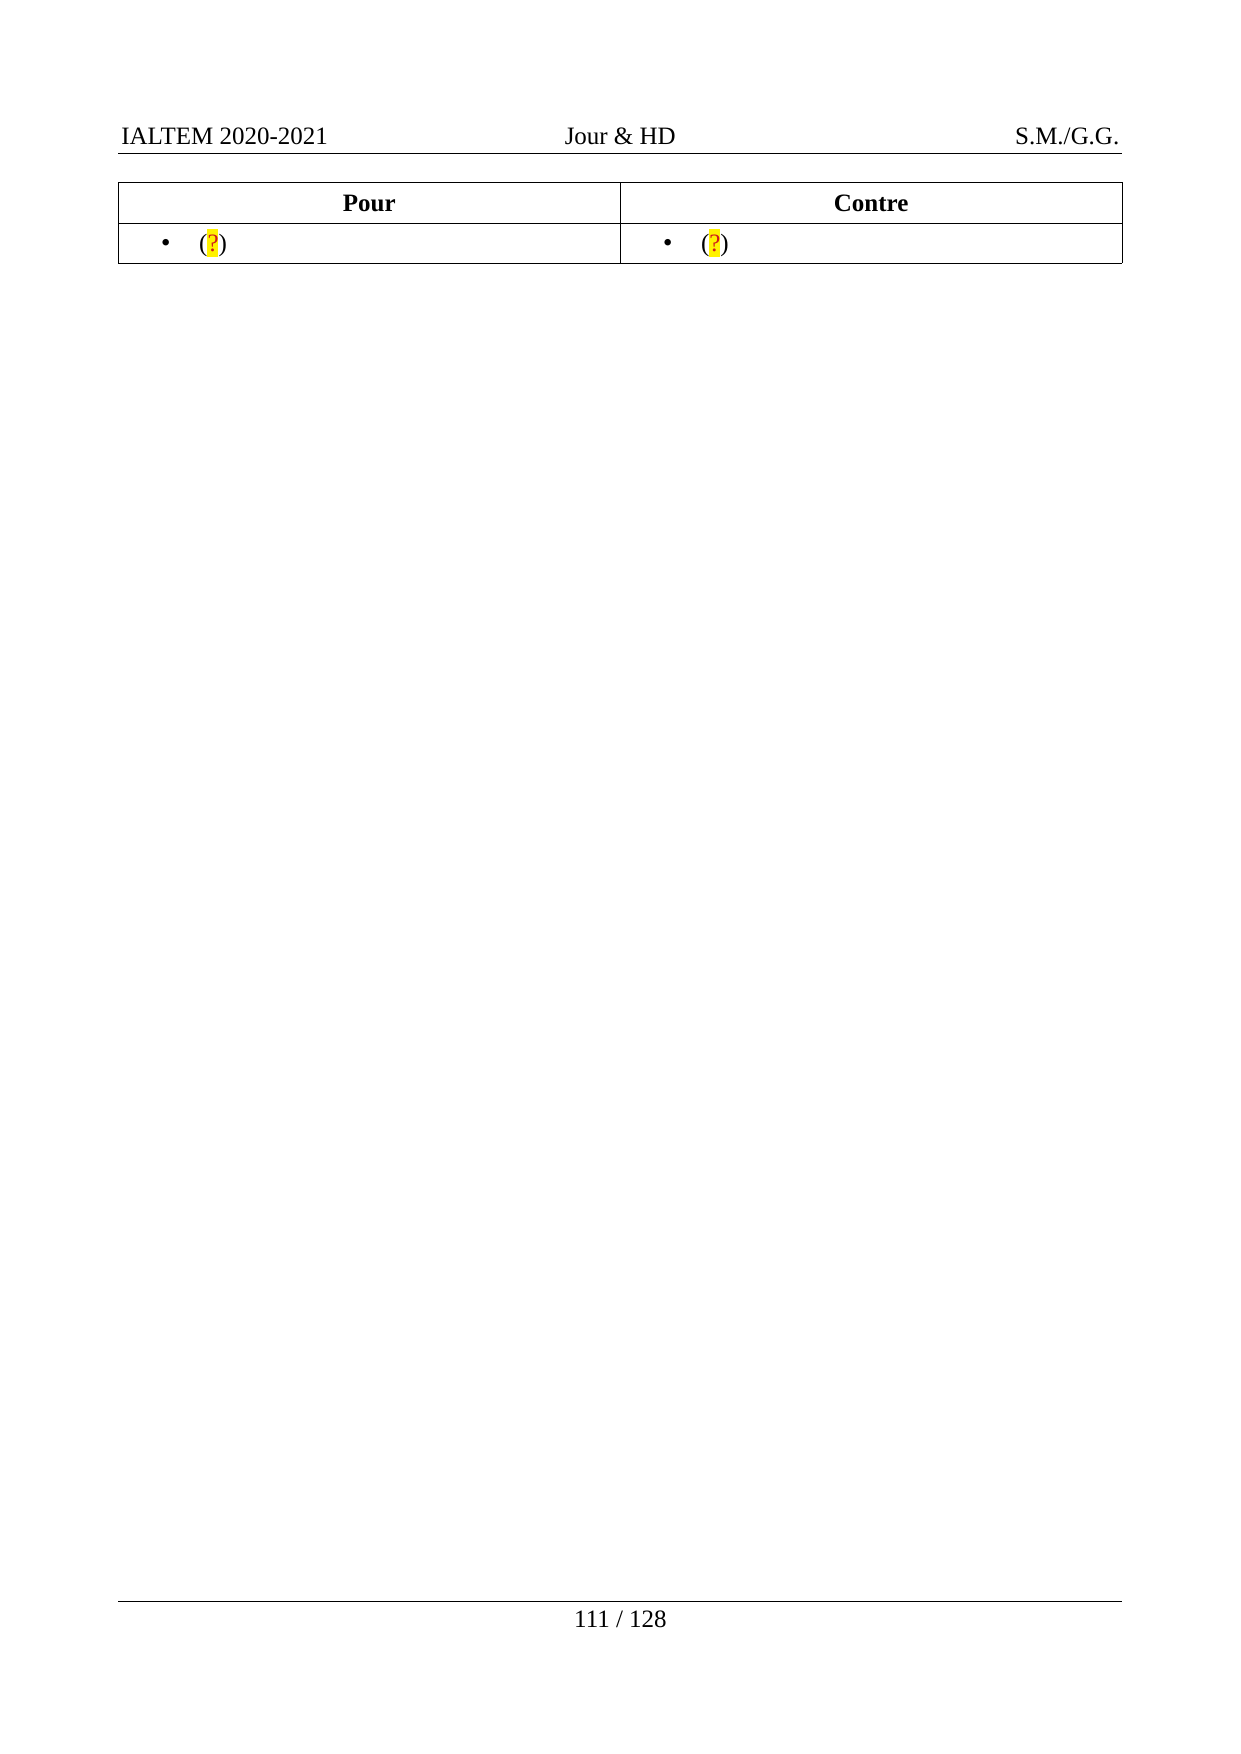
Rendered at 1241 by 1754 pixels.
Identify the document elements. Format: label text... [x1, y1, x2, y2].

table_header Contre [621, 183, 1122, 223]
table_cell (?) [119, 224, 620, 263]
table_cell (?) [621, 224, 1122, 263]
table_header Pour [119, 183, 620, 223]
